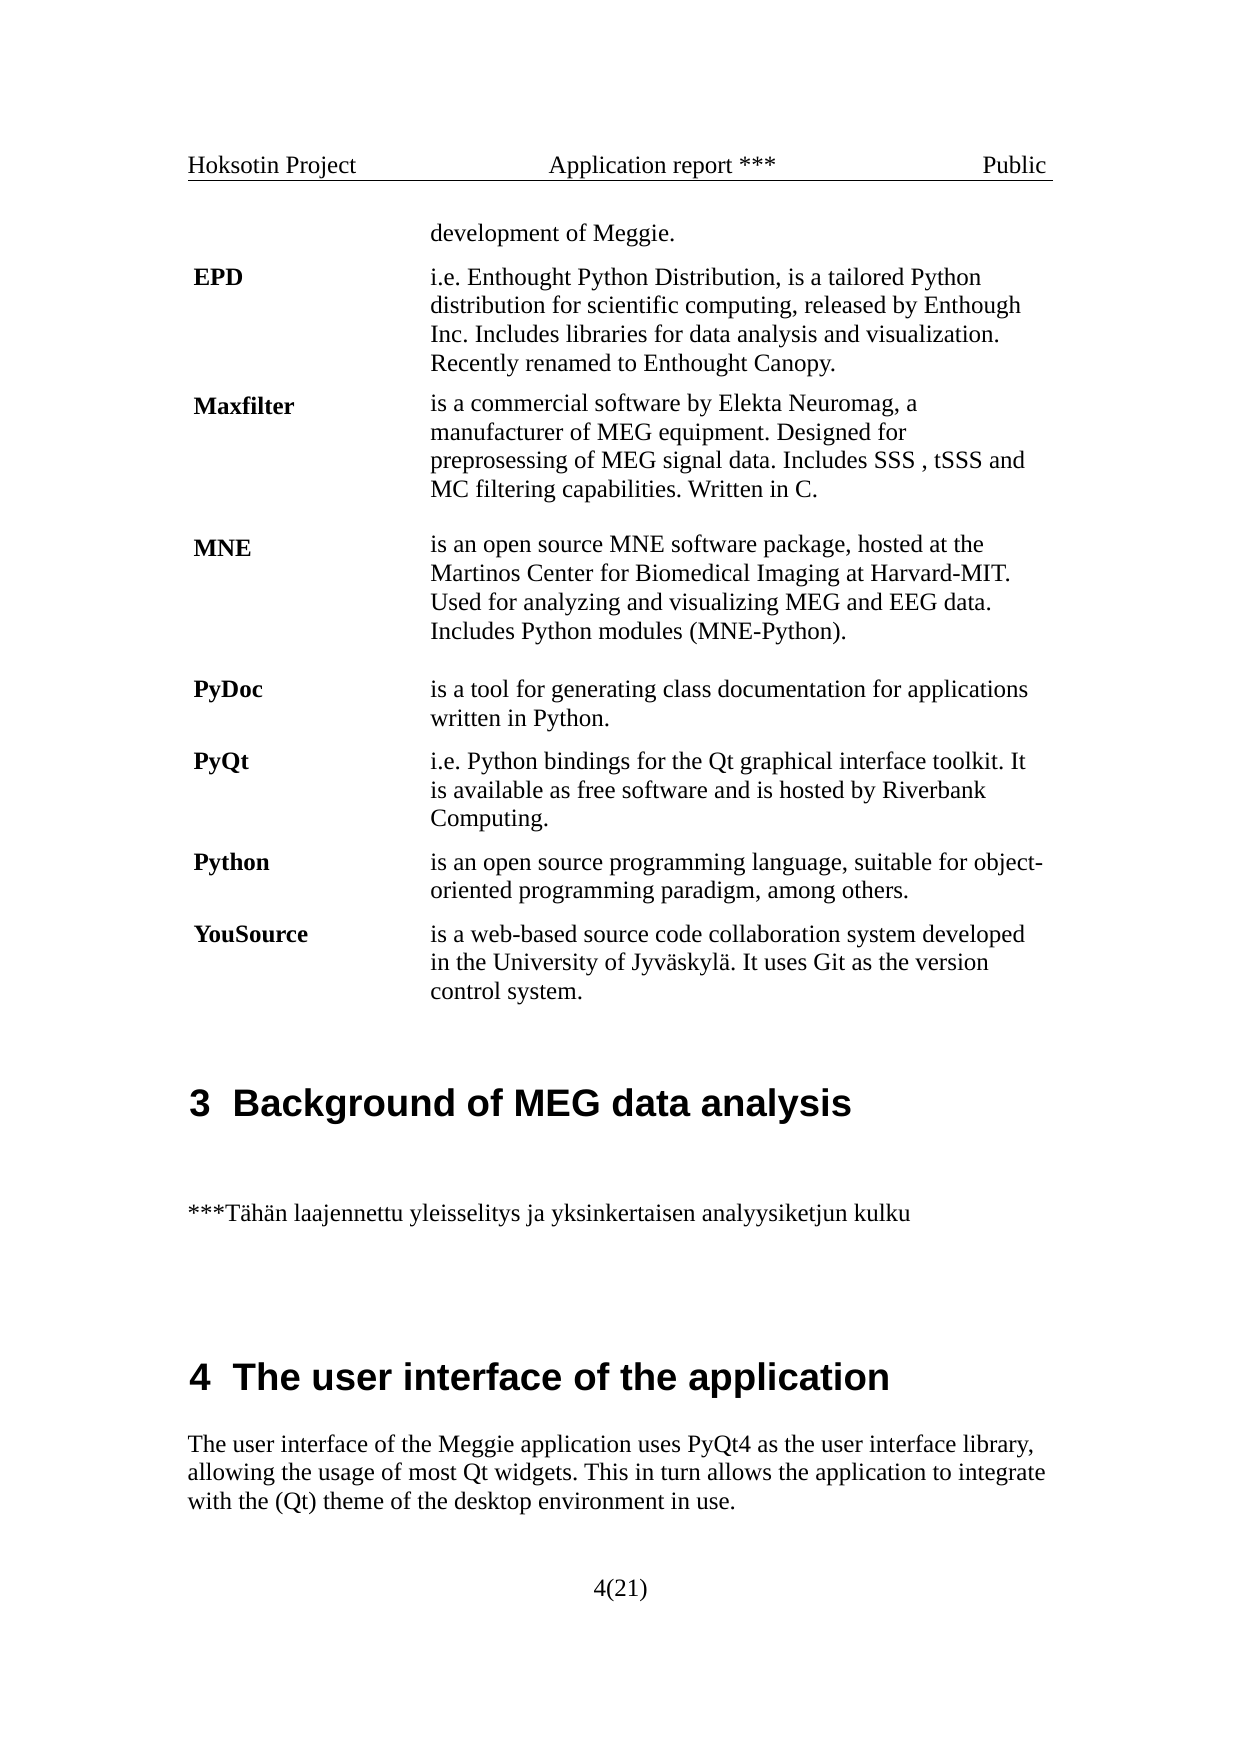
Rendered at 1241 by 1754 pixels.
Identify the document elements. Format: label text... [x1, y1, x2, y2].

table_cell EPD [188, 253, 424, 382]
table_cell is an open source MNE software package, hosted at the Martinos Center for Biomedical Imaging at Harvard-MIT. Used for analyzing and visualizing MEG and EEG data. Includes Python modules (MNE-Python). [424, 524, 1053, 665]
table_cell is a commercial software by Elekta Neuromag, a manufacturer of MEG equipment. Designed for preprosessing of MEG signal data. Includes SSS , tSSS and MC filtering capabilities. Written in C. [424, 383, 1053, 524]
table_cell is a tool for generating class documentation for applications written in Python. [424, 665, 1053, 737]
table_cell i.e. Python bindings for the Qt graphical interface toolkit. It is available as free software and is hosted by Riverbank Computing. [424, 737, 1053, 838]
table_cell is a web-based source code collaboration system developed in the University of Jyväskylä. It uses Git as the version control system. [424, 910, 1053, 1011]
text The user interface of the Meggie application uses PyQt4 as the user interface library, allowing the usage of most Qt widgets. This in turn allows the application to integrate with the (Qt) theme of the desktop environment in use. [187, 1429, 1053, 1515]
table_cell PyQt [188, 737, 424, 838]
table_cell Maxfilter [188, 383, 424, 524]
table_cell [188, 210, 424, 253]
table_cell MNE [188, 524, 424, 665]
table_cell YouSource [188, 910, 424, 1011]
table_cell development of Meggie. [424, 210, 1053, 253]
table_cell i.e. Enthought Python Distribution, is a tailored Python distribution for scientific computing, released by Enthough Inc. Includes libraries for data analysis and visualization. Recently renamed to Enthought Canopy. [424, 253, 1053, 382]
table_cell Python [188, 838, 424, 910]
table_cell PyDoc [188, 665, 424, 737]
text ***Tähän laajennettu yleisselitys ja yksinkertaisen analyysiketjun kulku [187, 1198, 1053, 1227]
subtitle The user interface of the application [178, 1354, 1053, 1399]
table_cell is an open source programming language, suitable for object-oriented programming paradigm, among others. [424, 838, 1053, 910]
subtitle Background of MEG data analysis [178, 1080, 1053, 1124]
